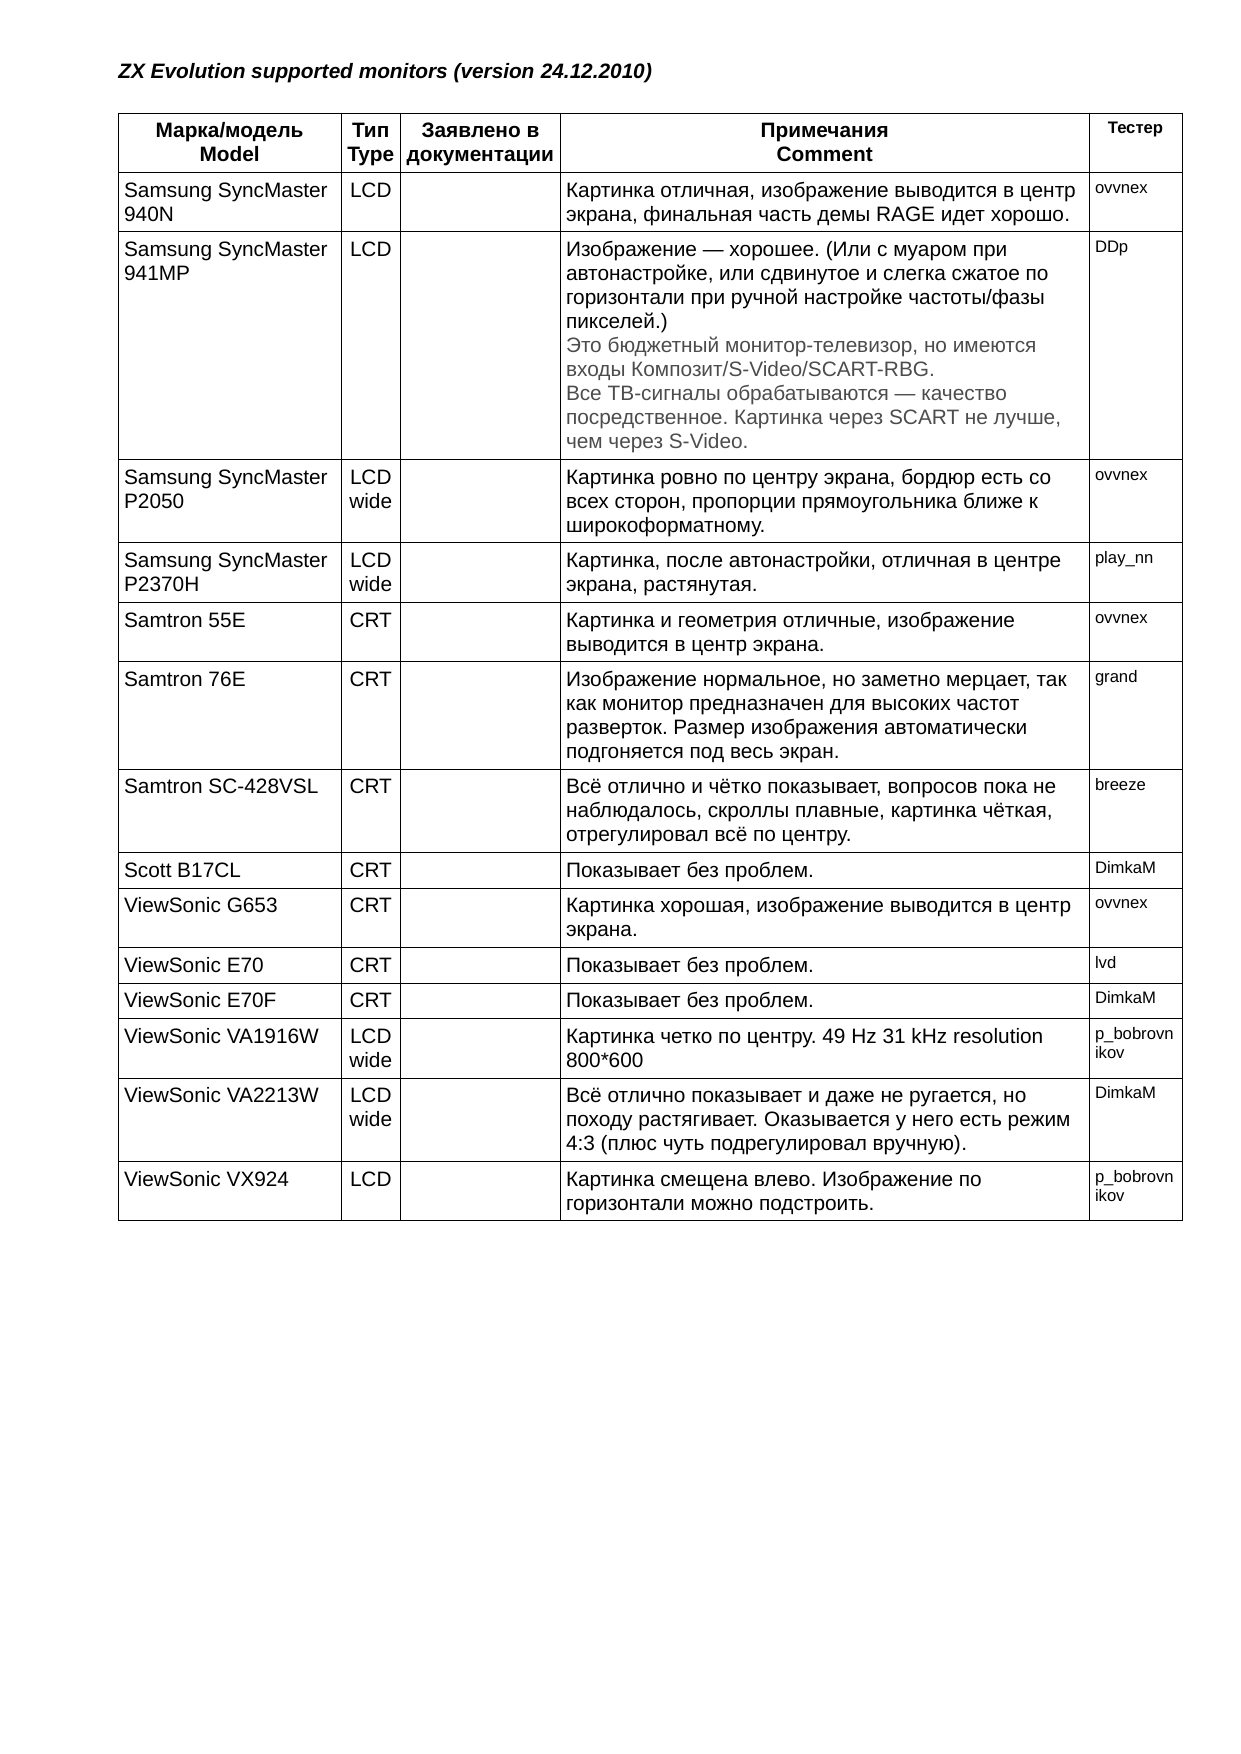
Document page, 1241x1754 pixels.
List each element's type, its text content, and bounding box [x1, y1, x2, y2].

table_cell ovvnex [1090, 173, 1182, 231]
table_cell Изображение нормальное, но заметно мерцает, так как монитор предназначен для высоких частот разверток. Размер изображения автоматически подгоняется под весь экран. [561, 662, 1089, 768]
table_cell [401, 770, 560, 852]
table_cell Всё отлично показывает и даже не ругается, но походу растягивает. Оказывается у него есть режим 4:3 (плюс чуть подрегулировал вручную). [561, 1079, 1089, 1161]
table_cell [401, 1019, 560, 1077]
table_cell Картинка хорошая, изображение выводится в центр экрана. [561, 889, 1089, 947]
table_cell Samtron SC-428VSL [119, 770, 341, 852]
table_cell [401, 603, 560, 661]
table_cell ViewSonic VX924 [119, 1162, 341, 1220]
table_cell ovvnex [1090, 889, 1182, 947]
table_cell DimkaM [1090, 853, 1182, 887]
table_cell Samsung SyncMaster P2050 [119, 460, 341, 542]
table_cell p_bobrovnikov [1090, 1019, 1182, 1077]
table_cell Картинка, после автонастройки, отличная в центре экрана, растянутая. [561, 543, 1089, 602]
table_header Заявлено в документации [401, 114, 560, 172]
table_cell Samtron 55E [119, 603, 341, 661]
table_cell [401, 889, 560, 947]
table_cell DimkaM [1090, 984, 1182, 1018]
table_cell CRT [342, 603, 400, 661]
table_cell Scott B17CL [119, 853, 341, 887]
table_cell lvd [1090, 948, 1182, 982]
table_cell Картинка ровно по центру экрана, бордюр есть со всех сторон, пропорции прямоугольника ближе к широкоформатному. [561, 460, 1089, 542]
table_cell CRT [342, 662, 400, 768]
table_cell DDp [1090, 232, 1182, 459]
table_cell Samsung SyncMaster 941MP [119, 232, 341, 459]
table_cell [401, 1162, 560, 1220]
table_cell Показывает без проблем. [561, 853, 1089, 887]
table_cell p_bobrovnikov [1090, 1162, 1182, 1220]
table_cell ViewSonic VA2213W [119, 1079, 341, 1161]
table_cell CRT [342, 853, 400, 887]
table_header Марка/модель Model [119, 114, 341, 172]
table_cell ViewSonic G653 [119, 889, 341, 947]
table_cell LCD wide [342, 460, 400, 542]
table_cell Samsung SyncMaster 940N [119, 173, 341, 231]
table_header Тип Type [342, 114, 400, 172]
table_cell LCD [342, 173, 400, 231]
table_cell CRT [342, 889, 400, 947]
table_cell Изображение — хорошее. (Или с муаром при автонастройке, или сдвинутое и слегка сжатое по горизонтали при ручной настройке частоты/фазы пикселей.) Это бюджетный монитор-телевизор, но имеются входы Композит/S-Video/SCART-RBG. Все ТВ-сигналы обрабатываются — качество посредственное. Картинка через SCART не лучше, чем через S-Video. [561, 232, 1089, 459]
table_cell [401, 948, 560, 982]
table_cell CRT [342, 948, 400, 982]
table_cell CRT [342, 770, 400, 852]
table_cell [401, 1079, 560, 1161]
table_cell [401, 543, 560, 602]
table_cell grand [1090, 662, 1182, 768]
table_cell Картинка смещена влево. Изображение по горизонтали можно подстроить. [561, 1162, 1089, 1220]
table_cell breeze [1090, 770, 1182, 852]
table_cell ViewSonic VA1916W [119, 1019, 341, 1077]
table_cell [401, 173, 560, 231]
table_cell Всё отлично и чётко показывает, вопросов пока не наблюдалось, скроллы плавные, картинка чёткая, отрегулировал всё по центру. [561, 770, 1089, 852]
table_cell Показывает без проблем. [561, 984, 1089, 1018]
table_cell ovvnex [1090, 603, 1182, 661]
table_cell ViewSonic E70 [119, 948, 341, 982]
table_cell LCD [342, 1162, 400, 1220]
table_cell Картинка и геометрия отличные, изображение выводится в центр экрана. [561, 603, 1089, 661]
table_cell [401, 232, 560, 459]
table_cell play_nn [1090, 543, 1182, 602]
table_cell LCD wide [342, 1019, 400, 1077]
table_cell LCD [342, 232, 400, 459]
table_cell [401, 460, 560, 542]
table_cell LCD wide [342, 1079, 400, 1161]
table_cell LCD wide [342, 543, 400, 602]
table_cell Картинка отличная, изображение выводится в центр экрана, финальная часть демы RAGE идет хорошо. [561, 173, 1089, 231]
table_cell [401, 853, 560, 887]
table_header Примечания Comment [561, 114, 1089, 172]
table_cell DimkaM [1090, 1079, 1182, 1161]
table_cell Samsung SyncMaster P2370H [119, 543, 341, 602]
table_cell ovvnex [1090, 460, 1182, 542]
table_cell CRT [342, 984, 400, 1018]
table_cell [401, 984, 560, 1018]
table_cell Картинка четко по центру. 49 Hz 31 kHz resolution 800*600 [561, 1019, 1089, 1077]
table_cell ViewSonic E70F [119, 984, 341, 1018]
table_cell [401, 662, 560, 768]
table_header Тестер [1090, 114, 1182, 172]
table_cell Показывает без проблем. [561, 948, 1089, 982]
table_cell Samtron 76E [119, 662, 341, 768]
